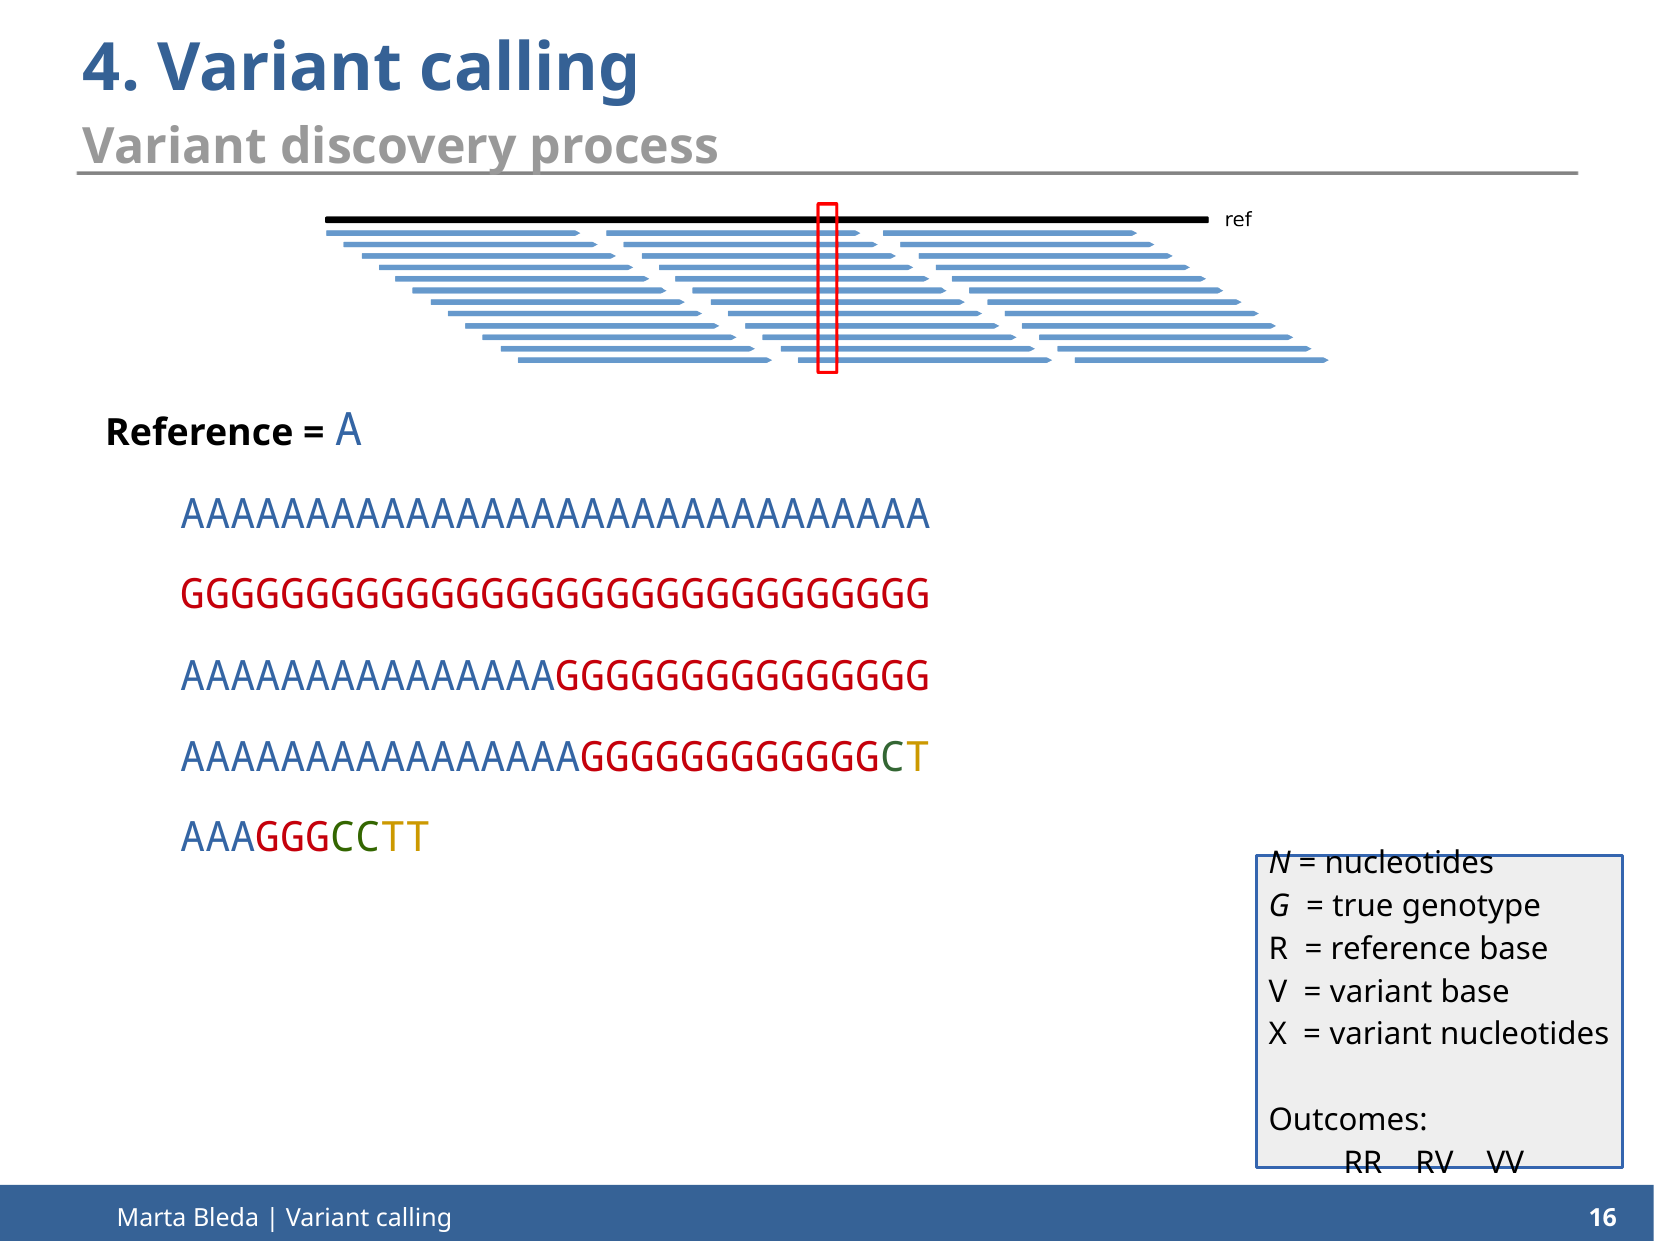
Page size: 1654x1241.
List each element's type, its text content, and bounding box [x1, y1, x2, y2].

picture [540, 170, 1580, 175]
text_box N = nucleotides G = true genotype R = reference base V = variant base X = variant nucleotides Outcomes: RR RV VV [1256, 855, 1623, 1168]
picture [74, 170, 490, 175]
list Reference = A AAAAAAAAAAAAAAAAAAAAAAAAAAAAAA GGGGGGGGGGGGGGGGGGGGGGGGGGGGGG AAAAAAAAAAAAAAAGGGGGGGGGGGGGGG AAAAAAAAAAAAAAAAGGGGGGGGGGGGCT AAAGGGCCTT [105, 396, 1572, 1139]
picture [497, 170, 533, 175]
picture [325, 202, 1329, 374]
title 4. Variant calling Variant discovery process [82, 31, 1571, 166]
